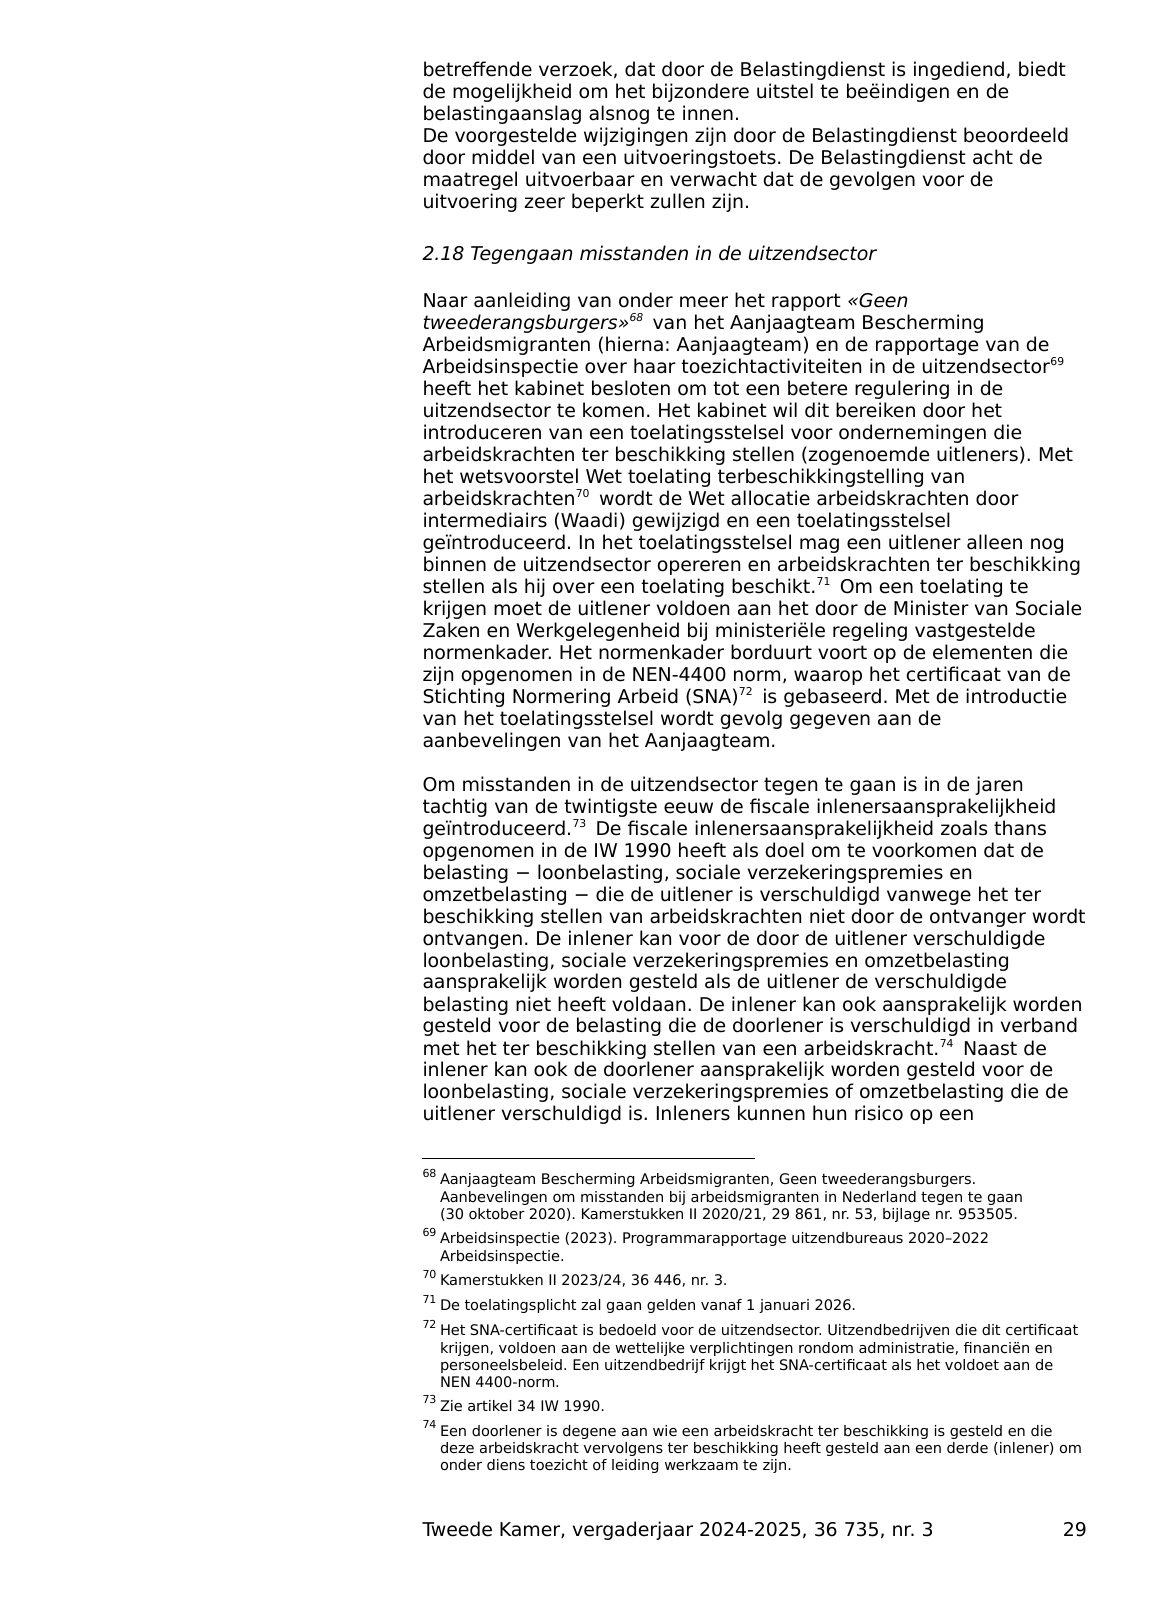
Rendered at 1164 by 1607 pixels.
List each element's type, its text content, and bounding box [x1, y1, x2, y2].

text betreffende verzoek, dat door de Belastingdienst is ingediend, biedt de mogelijkheid om het bijzondere uitstel te beëindigen en de belastingaanslag alsnog te innen. [422, 59, 1087, 125]
text De toelatingsplicht zal gaan gelden vanaf 1 januari 2026. [422, 1293, 1087, 1315]
text Om misstanden in de uitzendsector tegen te gaan is in de jaren tachtig van de twintigste eeuw de fiscale inlenersaansprakelijkheid geïntroduceerd. De fiscale inlenersaansprakelijkheid zoals thans opgenomen in de IW 1990 heeft als doel om te voorkomen dat de belasting − loonbelasting, sociale verzekeringspremies en omzetbelasting − die de uitlener is verschuldigd vanwege het ter beschikking stellen van arbeidskrachten niet door de ontvanger wordt ontvangen. De inlener kan voor de door de uitlener verschuldigde loonbelasting, sociale verzekeringspremies en omzetbelasting aansprakelijk worden gesteld als de uitlener de verschuldigde belasting niet heeft voldaan. De inlener kan ook aansprakelijk worden gesteld voor de belasting die de doorlener is verschuldigd in verband met het ter beschikking stellen van een arbeidskracht. Naast de inlener kan ook de doorlener aansprakelijk worden gesteld voor de loonbelasting, sociale verzekeringspremies of omzetbelasting die de uitlener verschuldigd is. Inleners kunnen hun risico op een [422, 774, 1087, 1125]
subtitle 2.18 Tegengaan misstanden in de uitzendsector [422, 243, 1087, 265]
text Naar aanleiding van onder meer het rapport «Geen tweederangsburgers» van het Aanjaagteam Bescherming Arbeidsmigranten (hierna: Aanjaagteam) en de rapportage van de Arbeidsinspectie over haar toezichtactiviteiten in de uitzendsector heeft het kabinet besloten om tot een betere regulering in de uitzendsector te komen. Het kabinet wil dit bereiken door het introduceren van een toelatingsstelsel voor ondernemingen die arbeidskrachten ter beschikking stellen (zogenoemde uitleners). Met het wetsvoorstel Wet toelating terbeschikkingstelling van arbeidskrachten wordt de Wet allocatie arbeidskrachten door intermediairs (Waadi) gewijzigd en een toelatingsstelsel geïntroduceerd. In het toelatingsstelsel mag een uitlener alleen nog binnen de uitzendsector opereren en arbeidskrachten ter beschikking stellen als hij over een toelating beschikt. Om een toelating te krijgen moet de uitlener voldoen aan het door de Minister van Sociale Zaken en Werkgelegenheid bij ministeriële regeling vastgestelde normenkader. Het normenkader borduurt voort op de elementen die zijn opgenomen in de NEN-4400 norm, waarop het certificaat van de Stichting Normering Arbeid (SNA) is gebaseerd. Met de introductie van het toelatingsstelsel wordt gevolg gegeven aan de aanbevelingen van het Aanjaagteam. [422, 290, 1087, 751]
text Aanjaagteam Bescherming Arbeidsmigranten, Geen tweederangsburgers. Aanbevelingen om misstanden bij arbeidsmigranten in Nederland tegen te gaan (30 oktober 2020). Kamerstukken II 2020/21, 29 861, nr. 53, bijlage nr. 953505. [422, 1167, 1087, 1223]
text Het SNA-certificaat is bedoeld voor de uitzendsector. Uitzendbedrijven die dit certificaat krijgen, voldoen aan de wettelijke verplichtingen rondom administratie, financiën en personeelsbeleid. Een uitzendbedrijf krijgt het SNA-certificaat als het voldoet aan de NEN 4400-norm. [422, 1318, 1087, 1391]
text Zie artikel 34 IW 1990. [422, 1393, 1087, 1416]
text De voorgestelde wijzigingen zijn door de Belastingdienst beoordeeld door middel van een uitvoeringstoets. De Belastingdienst acht de maatregel uitvoerbaar en verwacht dat de gevolgen voor de uitvoering zeer beperkt zullen zijn. [422, 125, 1087, 213]
text Arbeidsinspectie (2023). Programmarapportage uitzendbureaus 2020–2022 Arbeidsinspectie. [422, 1226, 1087, 1265]
text Kamerstukken II 2023/24, 36 446, nr. 3. [422, 1268, 1087, 1290]
text Een doorlener is degene aan wie een arbeidskracht ter beschikking is gesteld en die deze arbeidskracht vervolgens ter beschikking heeft gesteld aan een derde (inlener) om onder diens toezicht of leiding werkzaam te zijn. [422, 1418, 1087, 1474]
